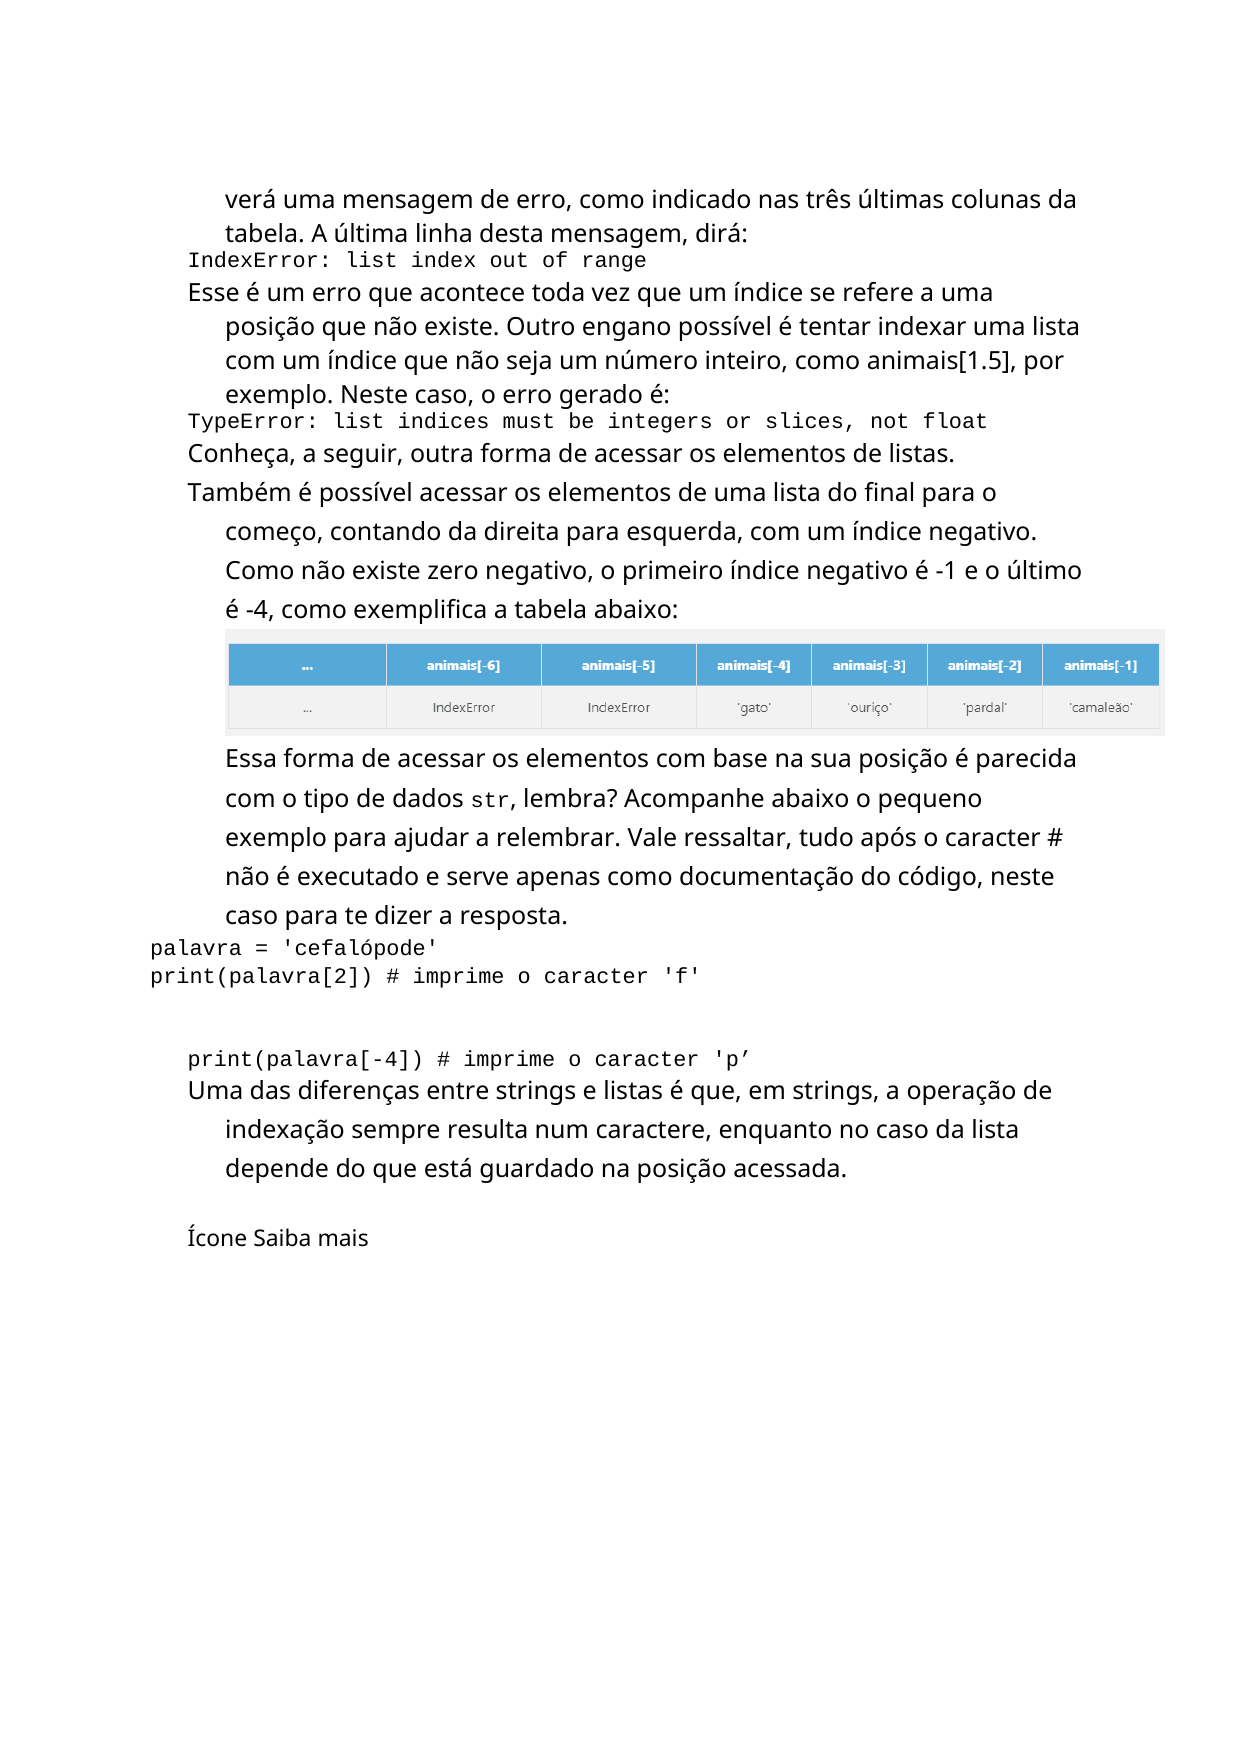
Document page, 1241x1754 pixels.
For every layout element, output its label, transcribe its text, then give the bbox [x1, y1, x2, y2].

picture [225, 629, 1166, 736]
list IndexError: list index out of range [187, 249, 1121, 274]
list verá uma mensagem de erro, como indicado nas três últimas colunas da tabela. A última linha desta mensagem, dirá: [187, 150, 1121, 249]
subtitle Ícone Saiba mais [187, 1222, 1092, 1253]
list Uma das diferenças entre strings e listas é que, em strings, a operação de indexação sempre resulta num caractere, enquanto no caso da lista depende do que está guardado na posição acessada. [187, 1073, 1121, 1216]
text palavra = 'cefalópode' [150, 937, 1090, 962]
list Também é possível acessar os elementos de uma lista do final para o começo, contando da direita para esquerda, com um índice negativo. Como não existe zero negativo, o primeiro índice negativo é -1 e o último é -4, como exemplifica a tabela abaixo: Essa forma de acessar os elementos com base na sua posição é parecida com o tipo de dados str, lembra? Acompanhe abaixo o pequeno exemplo para ajudar a relembrar. Vale ressaltar, tudo após o caracter # não é executado e serve apenas como documentação do código, neste caso para te dizer a resposta. [187, 474, 1090, 932]
list Conheça, a seguir, outra forma de acessar os elementos de listas. [187, 435, 1121, 469]
text print(palavra[2]) # imprime o caracter 'f' [150, 965, 1090, 990]
list print(palavra[-4]) # imprime o caracter 'p’ [187, 1017, 1121, 1073]
list TypeError: list indices must be integers or slices, not float [187, 410, 1121, 435]
list Esse é um erro que acontece toda vez que um índice se refere a uma posição que não existe. Outro engano possível é tentar indexar uma lista com um índice que não seja um número inteiro, como animais[1.5], por exemplo. Neste caso, o erro gerado é: [187, 274, 1121, 410]
